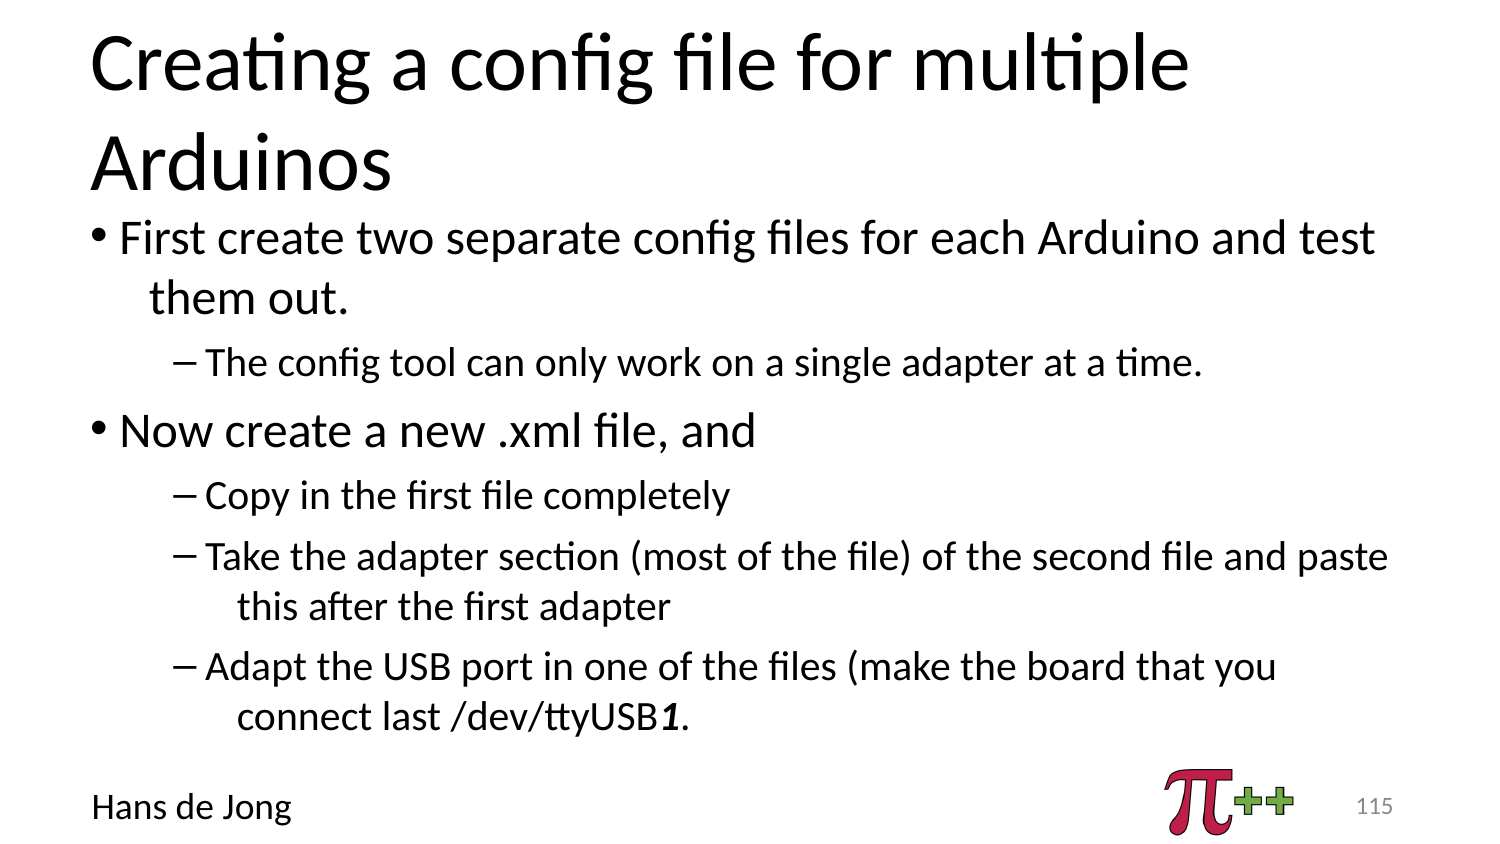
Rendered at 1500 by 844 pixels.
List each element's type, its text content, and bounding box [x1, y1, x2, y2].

title Creating a config file for multiple Arduinos [75, 0, 1426, 175]
list First create two separate config files for each Arduino and test them out. The config tool can only work on a single adapter at a time. Now create a new .xml file, and Copy in the first file completely Take the adapter section (most of the file) of the second file and paste this after the first adapter Adapt the USB port in one of the files (make the board that you connect last /dev/ttyUSB1. [75, 196, 1426, 754]
text_box 115 [1340, 782, 1426, 827]
